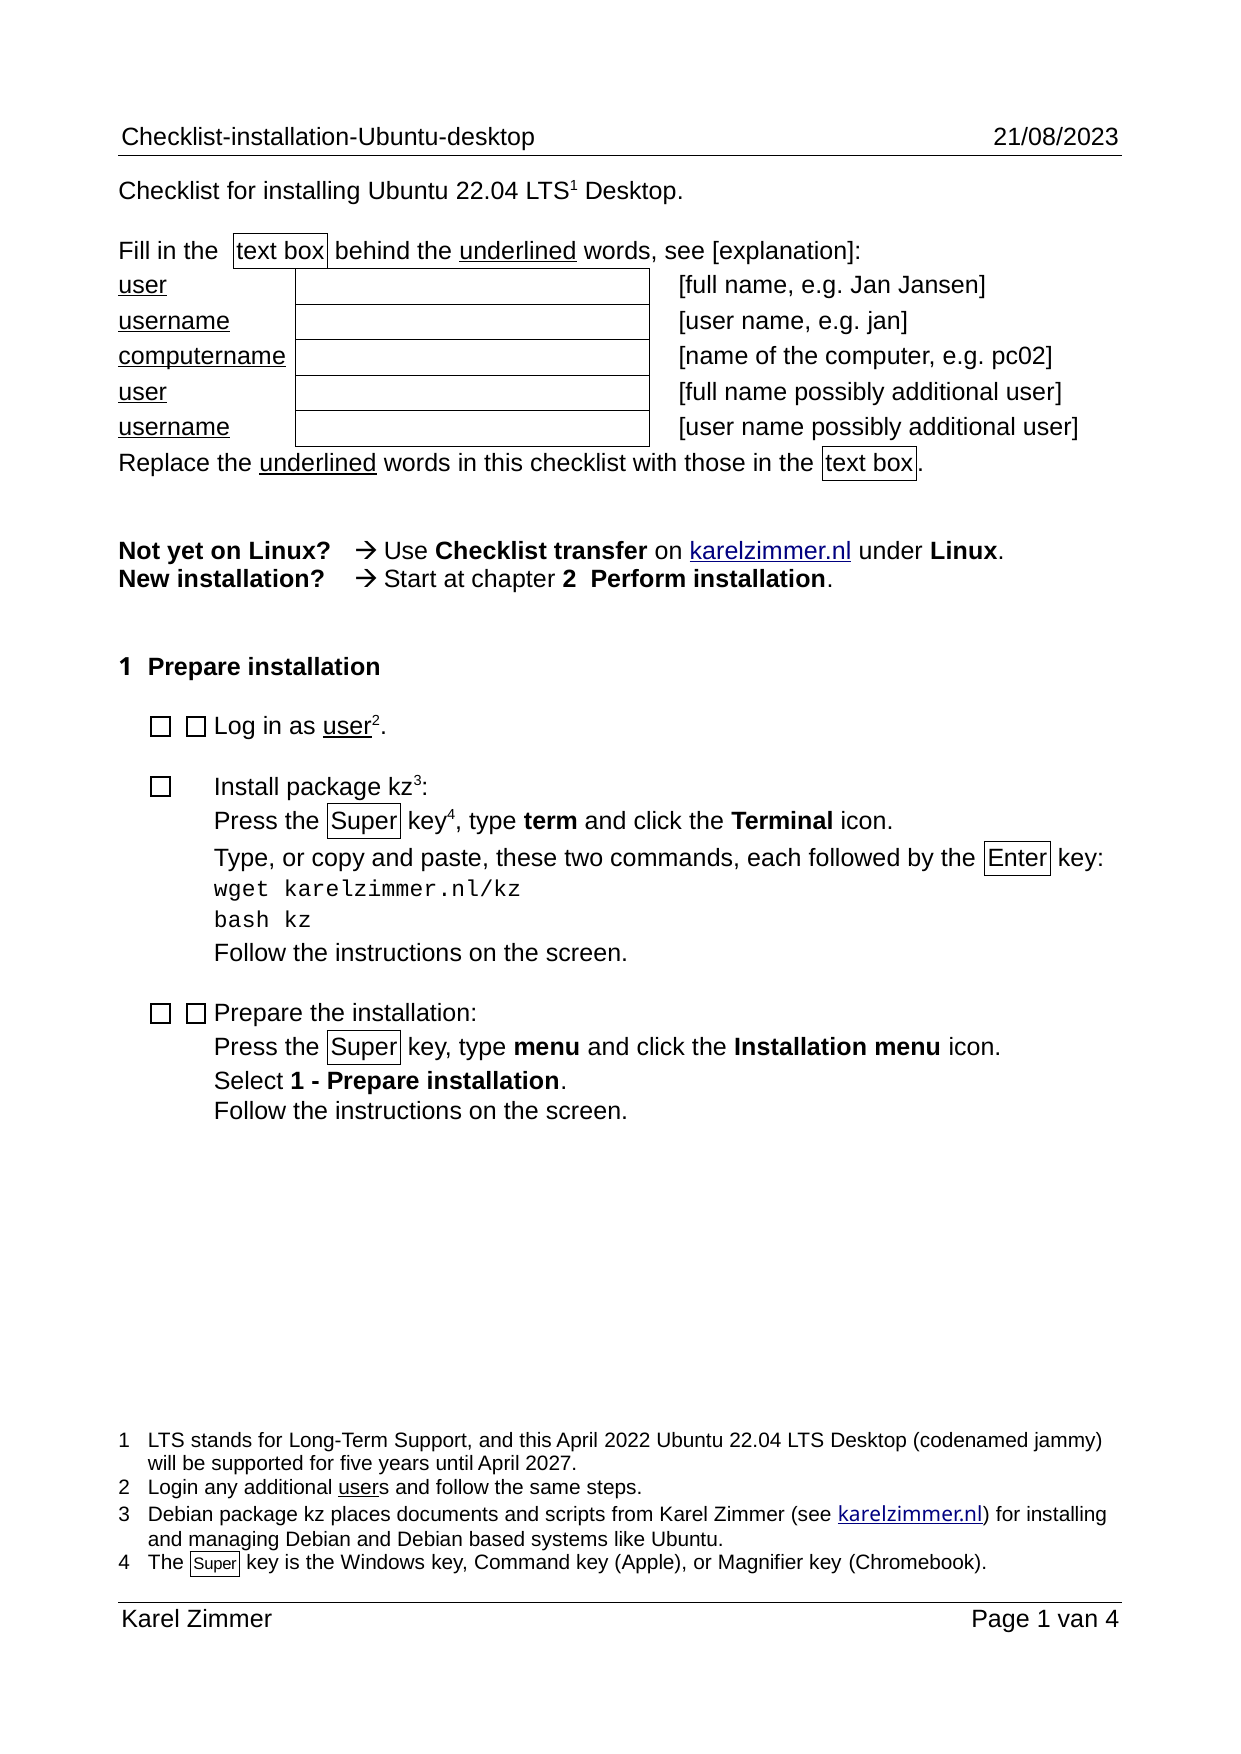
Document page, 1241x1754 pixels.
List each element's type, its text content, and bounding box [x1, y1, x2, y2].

table_cell [118, 1066, 142, 1096]
table_cell [177, 1096, 213, 1126]
table_header [177, 711, 213, 741]
table_cell Prepare the installation: [213, 998, 1122, 1028]
table_cell [118, 998, 142, 1028]
table_cell [213, 741, 1122, 772]
text New installation?  Start at chapter 2 Perform installation. [118, 565, 1122, 593]
table_cell Follow the instructions on the screen. [213, 938, 1122, 968]
table_cell [177, 968, 213, 998]
table_cell [118, 877, 142, 907]
text USERName [118, 410, 295, 446]
table_cell [118, 907, 142, 937]
table_cell [142, 1096, 177, 1126]
table_cell [142, 938, 177, 968]
text user [118, 268, 295, 304]
table_cell [142, 998, 177, 1028]
table_header Log in as USER. [213, 711, 1122, 741]
table_header [142, 711, 177, 741]
table_cell [213, 968, 1122, 998]
text [user name, e.g. jan] [650, 304, 1122, 339]
table_cell [142, 802, 177, 839]
table_cell [177, 802, 213, 839]
text . [917, 446, 1122, 481]
table_cell [142, 1066, 177, 1096]
text [name of the computer, e.g. pc02] [650, 339, 1122, 375]
table_cell [118, 839, 142, 877]
text [full name, e.g. Jan Jansen] [650, 268, 1122, 304]
table_cell [118, 968, 142, 998]
text Replace the underlined words in this checklist with those in the [118, 446, 822, 481]
table_cell [177, 772, 213, 802]
table_cell wget karelzimmer.nl/kz [213, 877, 1122, 907]
table_cell [177, 1066, 213, 1096]
table_cell [177, 907, 213, 937]
table_cell [118, 1096, 142, 1126]
table_cell [142, 907, 177, 937]
text Checklist for installing Ubuntu 22.04 LTS Desktop. [118, 177, 1122, 205]
table_cell [142, 772, 177, 802]
table_cell Install package kz: [213, 772, 1122, 802]
text behind the underlined words, see [explanation]: [328, 233, 1122, 268]
table_header [118, 711, 142, 741]
table_cell bash kz [213, 907, 1122, 937]
table_cell [142, 839, 177, 877]
text USERname [118, 304, 295, 339]
table_cell Type, or copy and paste, these two commands, each followed by the Enter key: [213, 839, 1122, 877]
table_cell [118, 802, 142, 839]
table_cell [177, 741, 213, 772]
table_cell Select 1 - Prepare installation. [213, 1066, 1122, 1096]
text LTS stands for Long-Term Support, and this April 2022 Ubuntu 22.04 LTS Desktop (codenamed jammy) will be supported for five years until April 2027. [118, 1428, 1122, 1475]
table_cell [177, 839, 213, 877]
text Fill in the [118, 233, 233, 268]
table_cell [142, 741, 177, 772]
table_cell [142, 877, 177, 907]
table_cell [177, 1028, 213, 1066]
table_cell [177, 998, 213, 1028]
table_cell [142, 1028, 177, 1066]
text [user name possibly additional user] [650, 410, 1122, 446]
list Prepare installation [118, 649, 1122, 683]
table_cell Press the Super key, type menu and click the Installation menu icon. [213, 1028, 1122, 1066]
table_cell [118, 741, 142, 772]
table_cell [142, 968, 177, 998]
table_cell [118, 772, 142, 802]
table_cell Press the Super key, type term and click the Terminal icon. [213, 802, 1122, 839]
text [full name possibly additional user] [650, 375, 1122, 410]
table_cell [118, 1028, 142, 1066]
text text box [234, 234, 327, 268]
table_cell [118, 938, 142, 968]
table_cell [177, 877, 213, 907]
text COMPUTERNAme [118, 339, 295, 375]
table_cell Follow the instructions on the screen. [213, 1096, 1122, 1126]
text USER [118, 375, 295, 410]
text Not yet on Linux?  Use Checklist transfer on karelzimmer.nl under Linux. [118, 537, 1122, 565]
text text box [823, 447, 916, 480]
table_cell [177, 938, 213, 968]
